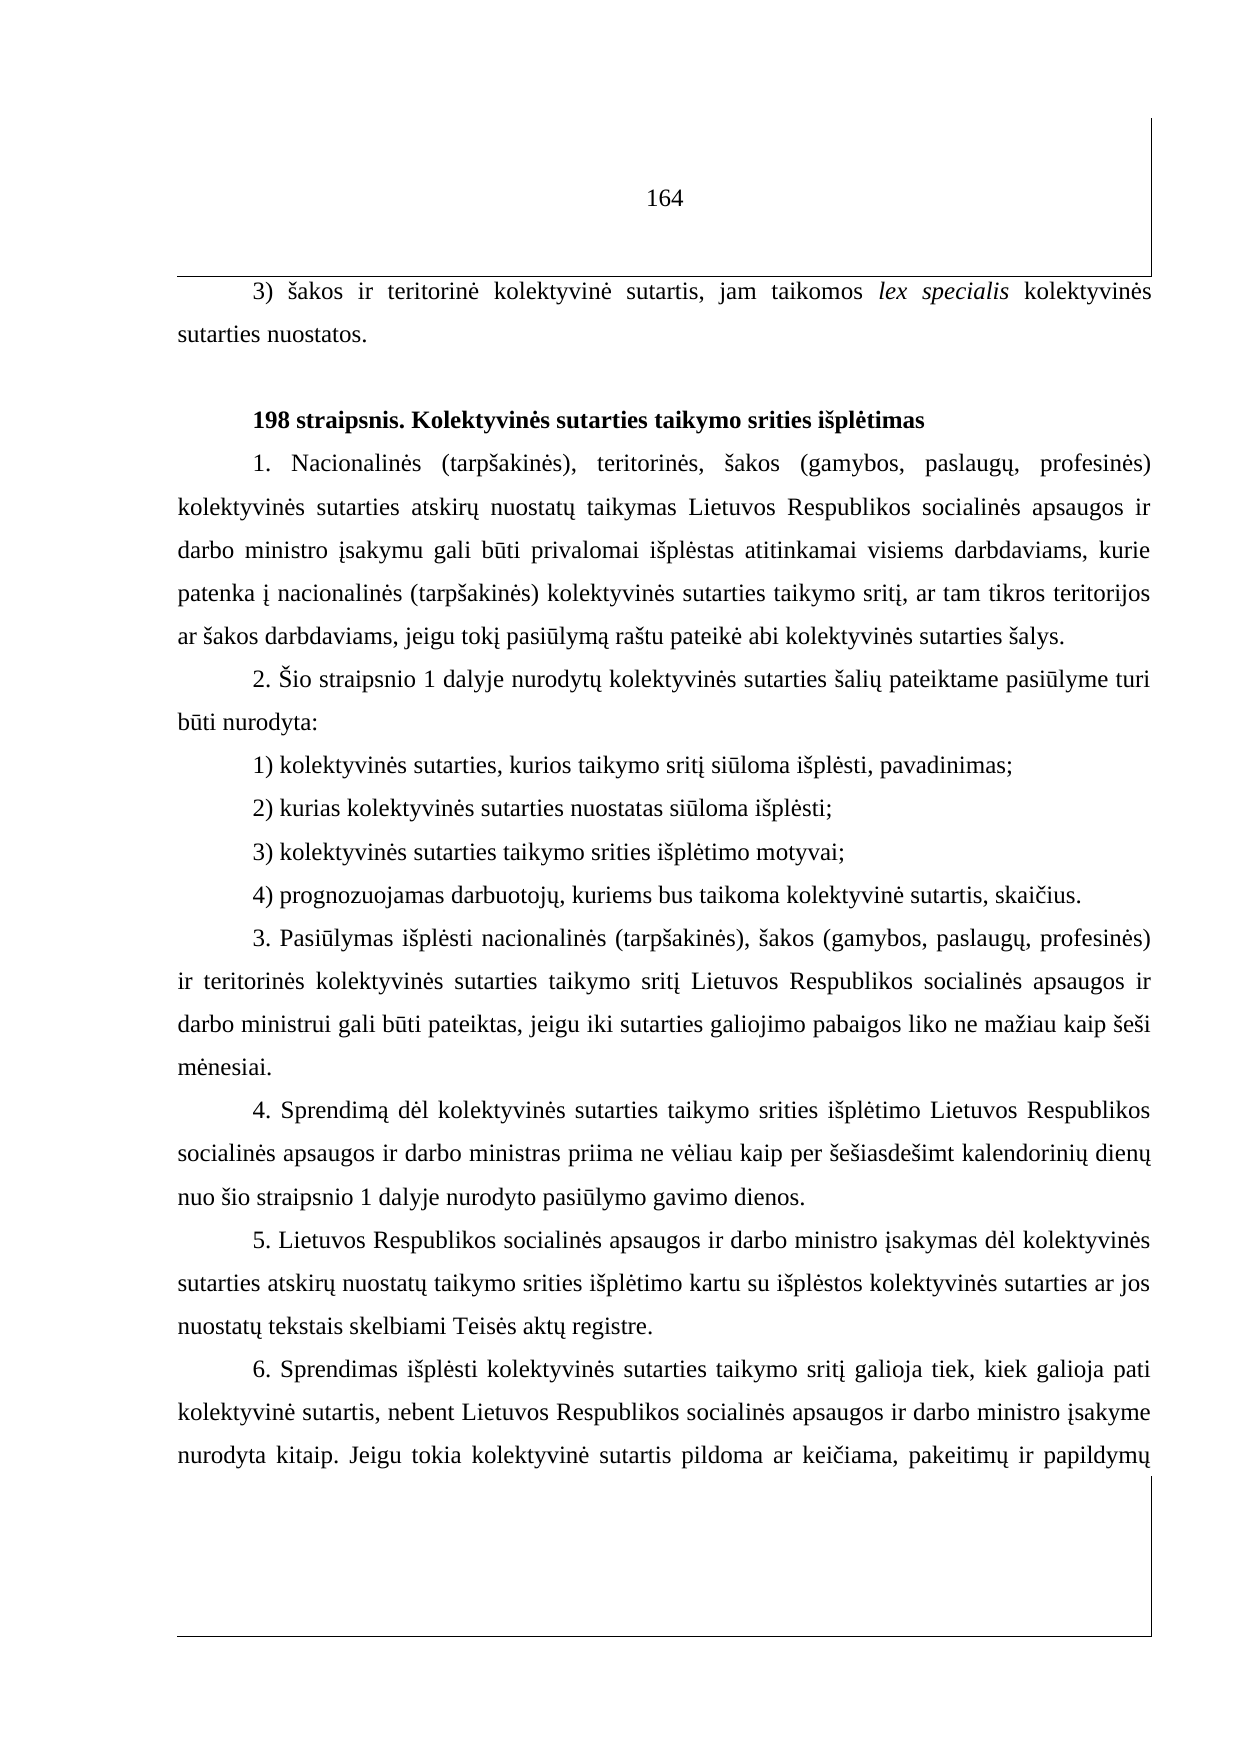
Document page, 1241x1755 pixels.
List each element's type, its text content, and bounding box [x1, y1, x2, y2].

text 198 straipsnis. Kolektyvinės sutarties taikymo srities išplėtimas [177, 405, 1152, 434]
text 4) prognozuojamas darbuotojų, kuriems bus taikoma kolektyvinė sutartis, skaičius. [177, 880, 1152, 908]
text 1. Nacionalinės (tarpšakinės), teritorinės, šakos (gamybos, paslaugų, profesinės) kolektyvinės sutarties atskirų nuostatų taikymas Lietuvos Respublikos socialinės apsaugos ir darbo ministro įsakymu gali būti privalomai išplėstas atitinkamai visiems darbdaviams, kurie patenka į nacionalinės (tarpšakinės) kolektyvinės sutarties taikymo sritį, ar tam tikros teritorijos ar šakos darbdaviams, jeigu tokį pasiūlymą raštu pateikė abi kolektyvinės sutarties šalys. [177, 448, 1152, 650]
text 6. Sprendimas išplėsti kolektyvinės sutarties taikymo sritį galioja tiek, kiek galioja pati kolektyvinė sutartis, nebent Lietuvos Respublikos socialinės apsaugos ir darbo ministro įsakyme nurodyta kitaip. Jeigu tokia kolektyvinė sutartis pildoma ar keičiama, pakeitimų ir papildymų [177, 1354, 1152, 1469]
text 5. Lietuvos Respublikos socialinės apsaugos ir darbo ministro įsakymas dėl kolektyvinės sutarties atskirų nuostatų taikymo srities išplėtimo kartu su išplėstos kolektyvinės sutarties ar jos nuostatų tekstais skelbiami Teisės aktų registre. [177, 1225, 1152, 1340]
text 2. Šio straipsnio 1 dalyje nurodytų kolektyvinės sutarties šalių pateiktame pasiūlyme turi būti nurodyta: [177, 664, 1152, 736]
text 3) šakos ir teritorinė kolektyvinė sutartis, jam taikomos lex specialis kolektyvinės sutarties nuostatos. [177, 276, 1152, 348]
text 2) kurias kolektyvinės sutarties nuostatas siūloma išplėsti; [177, 793, 1152, 822]
text 3. Pasiūlymas išplėsti nacionalinės (tarpšakinės), šakos (gamybos, paslaugų, profesinės) ir teritorinės kolektyvinės sutarties taikymo sritį Lietuvos Respublikos socialinės apsaugos ir darbo ministrui gali būti pateiktas, jeigu iki sutarties galiojimo pabaigos liko ne mažiau kaip šeši mėnesiai. [177, 923, 1152, 1081]
text 1) kolektyvinės sutarties, kurios taikymo sritį siūloma išplėsti, pavadinimas; [177, 750, 1152, 779]
text 4. Sprendimą dėl kolektyvinės sutarties taikymo srities išplėtimo Lietuvos Respublikos socialinės apsaugos ir darbo ministras priima ne vėliau kaip per šešiasdešimt kalendorinių dienų nuo šio straipsnio 1 dalyje nurodyto pasiūlymo gavimo dienos. [177, 1095, 1152, 1210]
text 3) kolektyvinės sutarties taikymo srities išplėtimo motyvai; [177, 837, 1152, 865]
